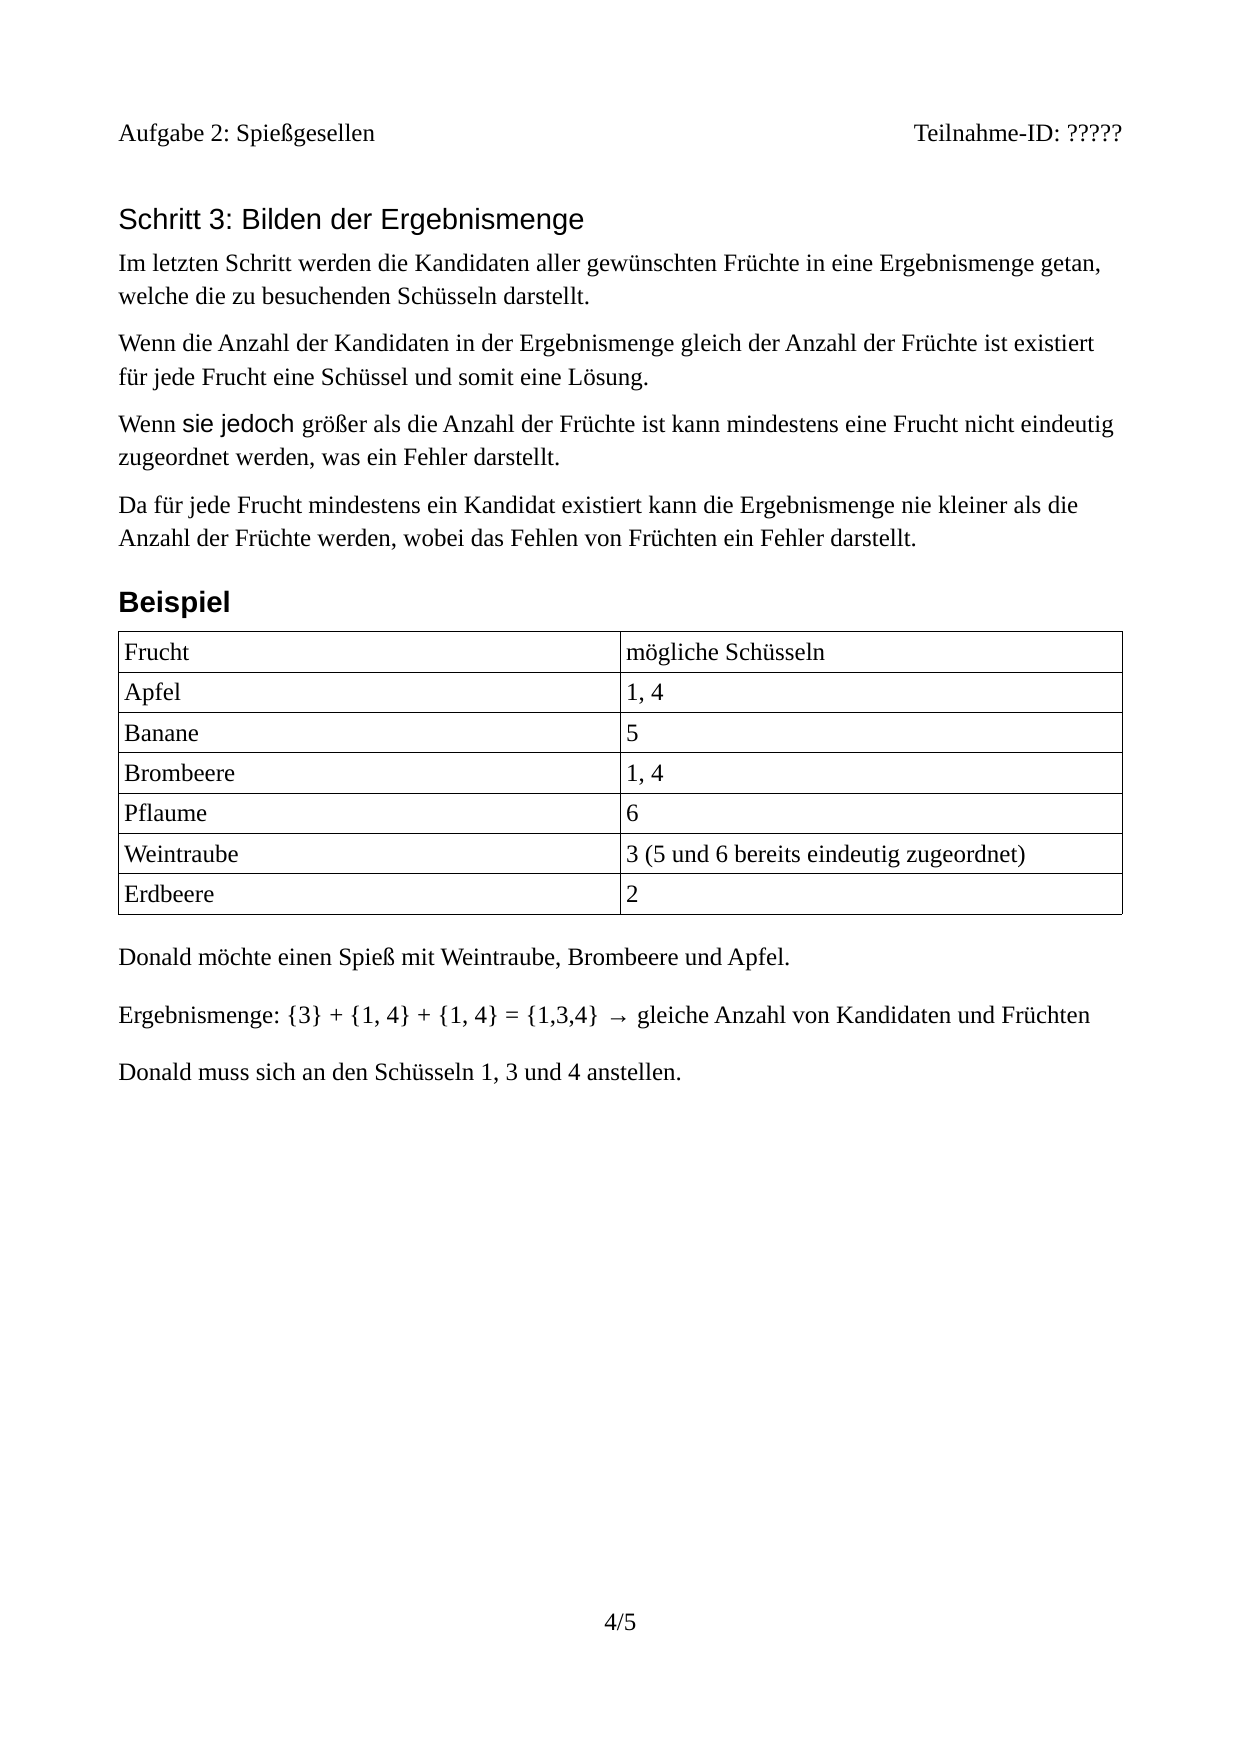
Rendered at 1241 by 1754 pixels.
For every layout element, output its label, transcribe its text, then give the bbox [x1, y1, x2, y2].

text Im letzten Schritt werden die Kandidaten aller gewünschten Früchte in eine Ergebnismenge getan, welche die zu besuchenden Schüsseln darstellt. [118, 248, 1122, 310]
text Wenn die Anzahl der Kandidaten in der Ergebnismenge gleich der Anzahl der Früchte ist existiert für jede Frucht eine Schüssel und somit eine Lösung. [118, 328, 1122, 390]
text Wenn sie jedoch größer als die Anzahl der Früchte ist kann mindestens eine Frucht nicht eindeutig zugeordnet werden, was ein Fehler darstellt. [118, 409, 1122, 471]
subtitle Beispiel [118, 585, 1122, 619]
table_cell Pflaume [119, 794, 620, 833]
text Donald muss sich an den Schüsseln 1, 3 und 4 anstellen. [118, 1057, 1122, 1086]
table_cell Brombeere [119, 753, 620, 793]
table_cell Banane [119, 713, 620, 752]
subtitle Schritt 3: Bilden der Ergebnismenge [118, 202, 1122, 235]
table_header Frucht [119, 632, 620, 672]
table_header mögliche Schüsseln [621, 632, 1122, 672]
table_cell 1, 4 [621, 753, 1122, 793]
text Donald möchte einen Spieß mit Weintraube, Brombeere und Apfel. [118, 942, 1122, 971]
table_cell 3 (5 und 6 bereits eindeutig zugeordnet) [621, 834, 1122, 873]
table_cell 6 [621, 794, 1122, 833]
text Da für jede Frucht mindestens ein Kandidat existiert kann die Ergebnismenge nie kleiner als die Anzahl der Früchte werden, wobei das Fehlen von Früchten ein Fehler darstellt. [118, 490, 1122, 552]
table_cell 5 [621, 713, 1122, 752]
table_cell 1, 4 [621, 673, 1122, 712]
table_cell Erdbeere [119, 874, 620, 913]
table_cell Apfel [119, 673, 620, 712]
table_cell 2 [621, 874, 1122, 913]
table_cell Weintraube [119, 834, 620, 873]
text Ergebnismenge: {3} + {1, 4} + {1, 4} = {1,3,4} → gleiche Anzahl von Kandidaten und Früchten [118, 1000, 1122, 1029]
